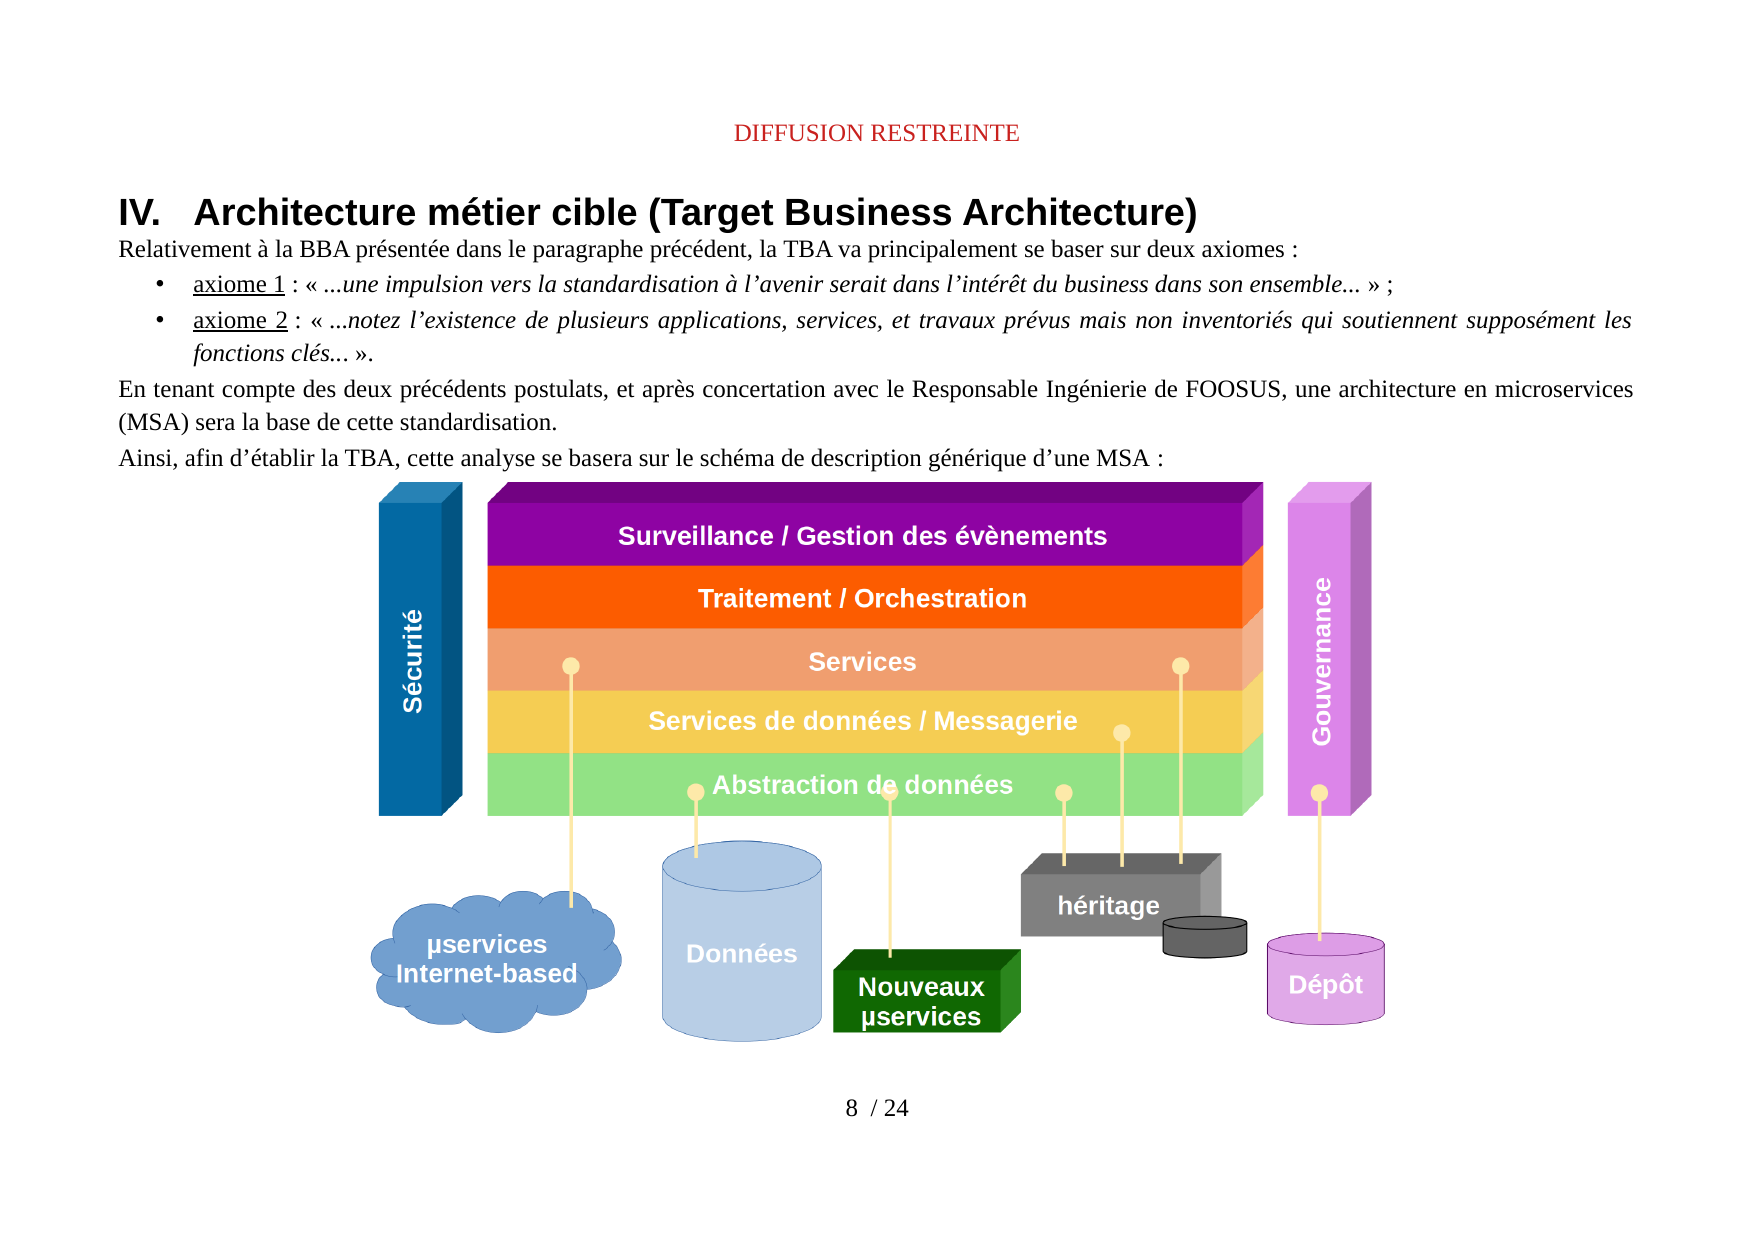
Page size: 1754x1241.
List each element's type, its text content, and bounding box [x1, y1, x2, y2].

picture [348, 478, 1406, 1044]
text Ainsi, afin d’établir la TBA, cette analyse se basera sur le schéma de description générique d’une MSA : [118, 443, 1636, 471]
text Relativement à la BBA présentée dans le paragraphe précédent, la TBA va principalement se baser sur deux axiomes : [118, 234, 1636, 262]
list axiome 2 : « ...notez l’existence de plusieurs applications, services, et travaux prévus mais non inventoriés qui soutiennent supposément les fonctions clés... ». [156, 305, 1636, 367]
list axiome 1 : « ...une impulsion vers la standardisation à l’avenir serait dans l’intérêt du business dans son ensemble... » ; [156, 269, 1636, 298]
text En tenant compte des deux précédents postulats, et après concertation avec le Responsable Ingénierie de FOOSUS, une architecture en microservices (MSA) sera la base de cette standardisation. [118, 374, 1636, 436]
subtitle Architecture métier cible (Target Business Architecture) [118, 189, 1636, 233]
